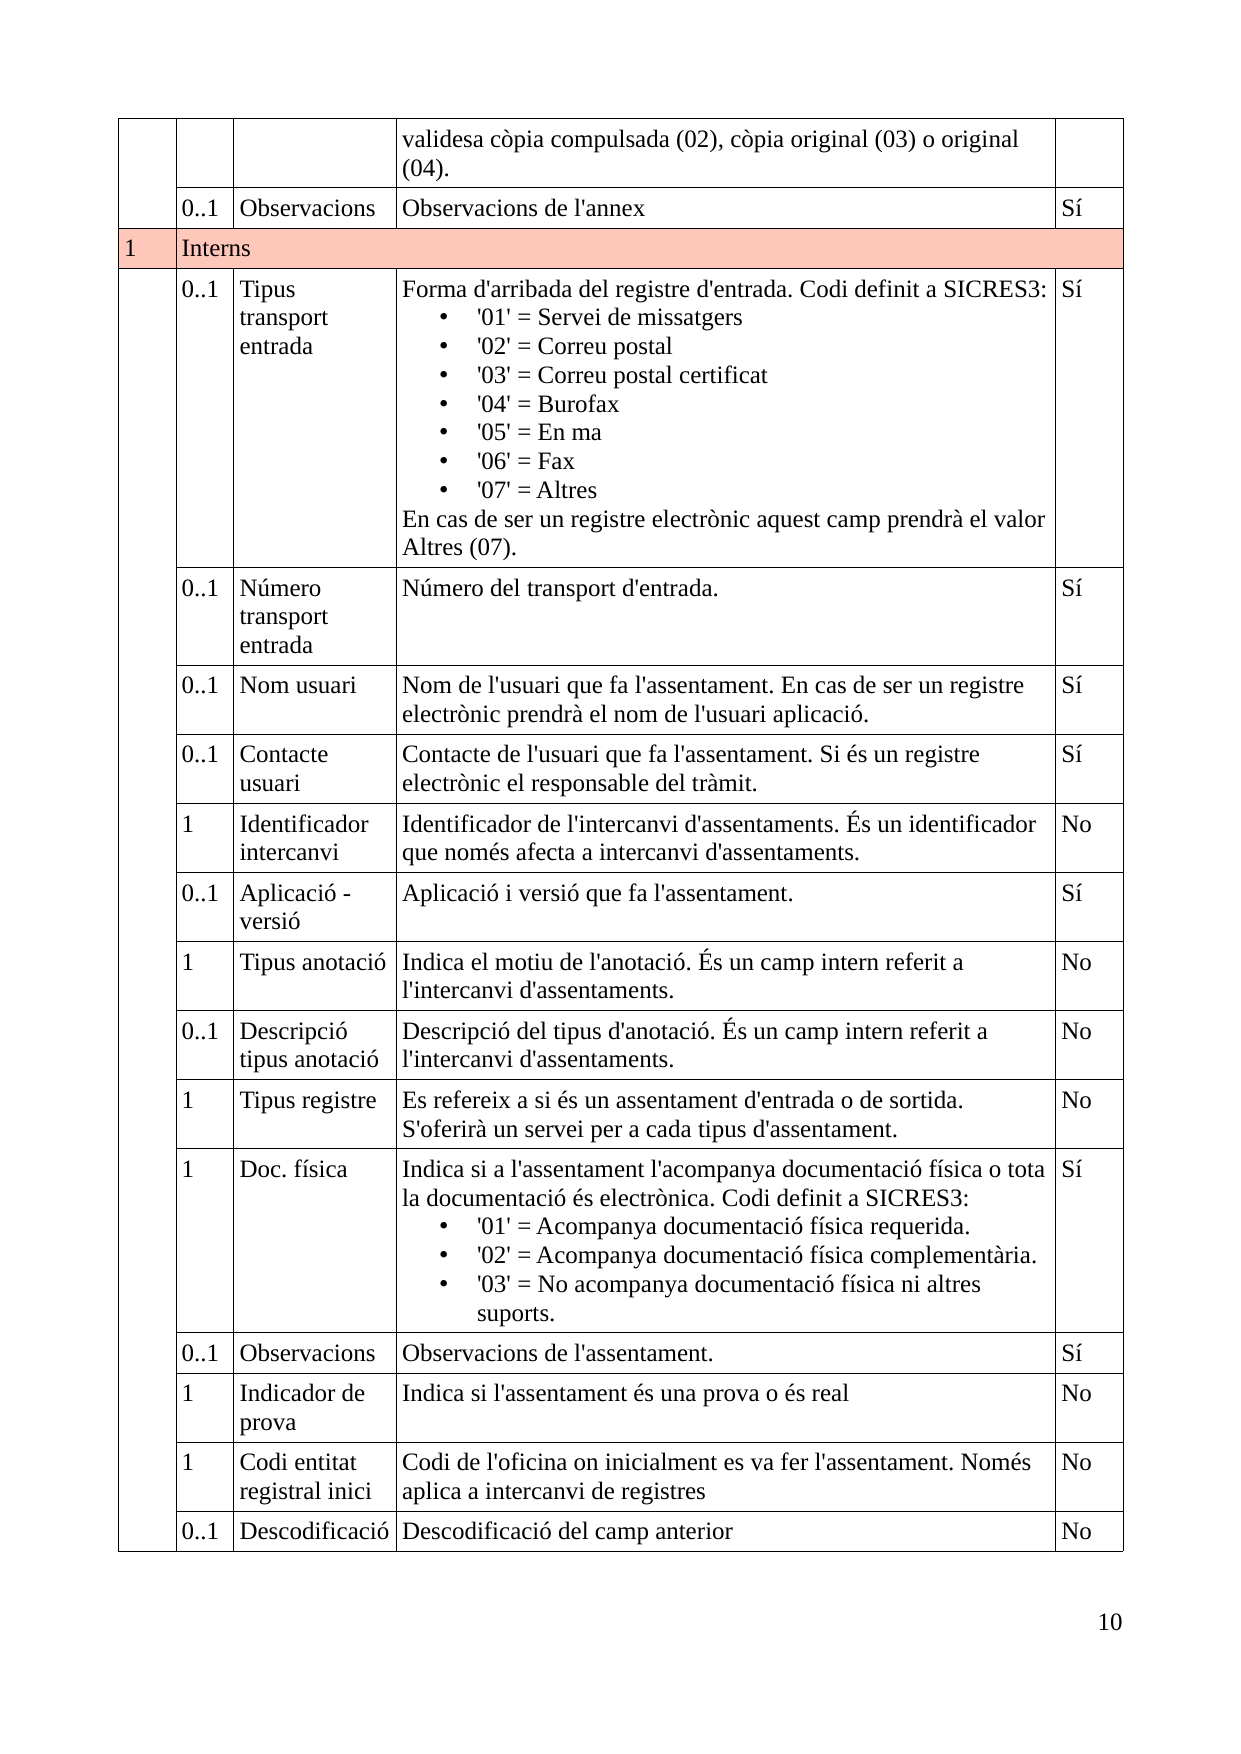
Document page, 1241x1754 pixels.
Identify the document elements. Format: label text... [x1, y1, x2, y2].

table_cell Descodificació del camp anterior [397, 1512, 1055, 1551]
table_cell No [1056, 1080, 1123, 1148]
table_cell Indicador de prova [234, 1374, 396, 1442]
table_cell 1 [177, 1080, 233, 1148]
table_cell Identificador de l'intercanvi d'assentaments. És un identificador que només afecta a intercanvi d'assentaments. [397, 804, 1055, 872]
table_cell Codi entitat registral inici [234, 1443, 396, 1511]
table_cell 0..1 [177, 735, 233, 803]
table_cell 0..1 [177, 873, 233, 941]
table_cell 1 [177, 1443, 233, 1511]
table_cell Número del transport d'entrada. [397, 568, 1055, 665]
table_cell Interns [177, 229, 1123, 268]
table_cell Sí [1056, 269, 1123, 567]
table_cell Aplicació - versió [234, 873, 396, 941]
table_cell Sí [1056, 1333, 1123, 1372]
table_cell 1 [177, 942, 233, 1010]
table_cell No [1056, 942, 1123, 1010]
table_cell 1 [177, 1374, 233, 1442]
table_cell [177, 119, 233, 187]
table_cell Descripció del tipus d'anotació. És un camp intern referit a l'intercanvi d'assentaments. [397, 1011, 1055, 1079]
table_cell Doc. física [234, 1149, 396, 1332]
table_cell 1 [119, 229, 176, 268]
table_cell Sí [1056, 1149, 1123, 1332]
table_cell Contacte usuari [234, 735, 396, 803]
table_cell Identificador intercanvi [234, 804, 396, 872]
table_cell Descodificació [234, 1512, 396, 1551]
table_cell Tipus anotació [234, 942, 396, 1010]
table_cell Tipus transport entrada [234, 269, 396, 567]
table_cell Sí [1056, 188, 1123, 227]
table_cell Sí [1056, 666, 1123, 734]
table_cell Sí [1056, 568, 1123, 665]
table_cell Indica si a l'assentament l'acompanya documentació física o tota la documentació és electrònica. Codi definit a SICRES3: '01' = Acompanya documentació física requerida. '02' = Acompanya documentació física complementària. '03' = No acompanya documentació física ni altres suports. [397, 1149, 1055, 1332]
table_cell 0..1 [177, 188, 233, 227]
table_cell No [1056, 1011, 1123, 1079]
table_cell Descripció tipus anotació [234, 1011, 396, 1079]
table_cell Es refereix a si és un assentament d'entrada o de sortida. S'oferirà un servei per a cada tipus d'assentament. [397, 1080, 1055, 1148]
table_cell Forma d'arribada del registre d'entrada. Codi definit a SICRES3: '01' = Servei de missatgers '02' = Correu postal '03' = Correu postal certificat '04' = Burofax '05' = En ma '06' = Fax '07' = Altres En cas de ser un registre electrònic aquest camp prendrà el valor Altres (07). [397, 269, 1055, 567]
table_cell Observacions de l'assentament. [397, 1333, 1055, 1372]
table_cell Contacte de l'usuari que fa l'assentament. Si és un registre electrònic el responsable del tràmit. [397, 735, 1055, 803]
table_cell [119, 269, 176, 1551]
table_cell 0..1 [177, 1011, 233, 1079]
table_cell 0..1 [177, 568, 233, 665]
table_cell 0..1 [177, 269, 233, 567]
table_cell 0..1 [177, 1333, 233, 1372]
table_cell Indica si l'assentament és una prova o és real [397, 1374, 1055, 1442]
table_cell 0..1 [177, 1512, 233, 1551]
table_cell Indica el motiu de l'anotació. És un camp intern referit a l'intercanvi d'assentaments. [397, 942, 1055, 1010]
table_cell Observacions [234, 188, 396, 227]
table_cell Sí [1056, 735, 1123, 803]
table_cell [1056, 119, 1123, 187]
table_cell Observacions [234, 1333, 396, 1372]
table_cell No [1056, 1512, 1123, 1551]
table_cell Observacions de l'annex [397, 188, 1055, 227]
table_cell [119, 119, 176, 227]
table_cell Codi de l'oficina on inicialment es va fer l'assentament. Només aplica a intercanvi de registres [397, 1443, 1055, 1511]
table_cell Aplicació i versió que fa l'assentament. [397, 873, 1055, 941]
table_cell Número transport entrada [234, 568, 396, 665]
table_cell Sí [1056, 873, 1123, 941]
table_cell No [1056, 1443, 1123, 1511]
table_cell No [1056, 1374, 1123, 1442]
table_cell Tipus registre [234, 1080, 396, 1148]
table_cell No [1056, 804, 1123, 872]
table_cell 1 [177, 804, 233, 872]
table_cell Nom usuari [234, 666, 396, 734]
table_cell Nom de l'usuari que fa l'assentament. En cas de ser un registre electrònic prendrà el nom de l'usuari aplicació. [397, 666, 1055, 734]
table_cell validesa còpia compulsada (02), còpia original (03) o original (04). [397, 119, 1055, 187]
table_cell [234, 119, 396, 187]
table_cell 1 [177, 1149, 233, 1332]
table_cell 0..1 [177, 666, 233, 734]
